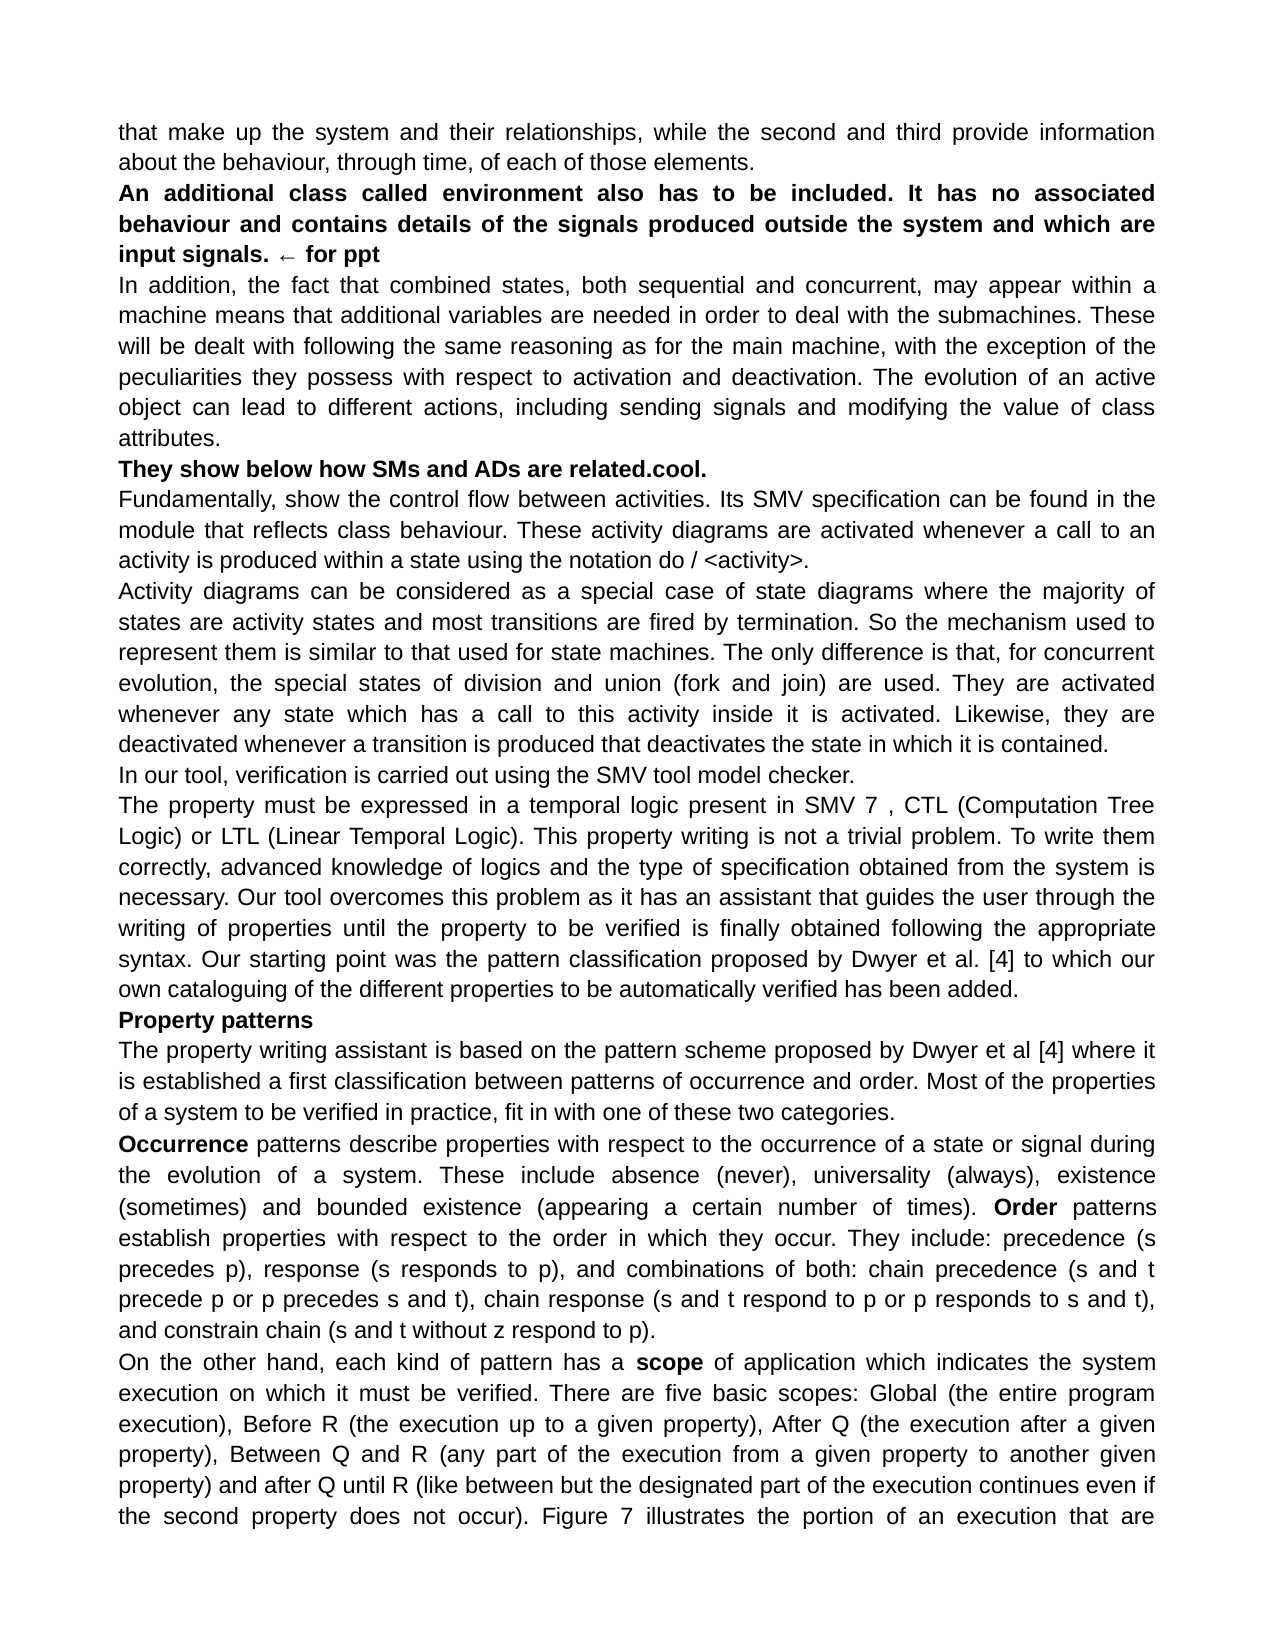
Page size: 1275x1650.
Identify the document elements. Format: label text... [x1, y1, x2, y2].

text Activity diagrams can be considered as a special case of state diagrams where the majority of states are activity states and most transitions are fired by termination. So the mechanism used to represent them is similar to that used for state machines. The only difference is that, for concurrent evolution, the special states of division and union (fork and join) are used. They are activated whenever any state which has a call to this activity inside it is activated. Likewise, they are deactivated whenever a transition is produced that deactivates the state in which it is contained. [118, 577, 1157, 757]
text In addition, the fact that combined states, both sequential and concurrent, may appear within a machine means that additional variables are needed in order to deal with the submachines. These will be dealt with following the same reasoning as for the main machine, with the exception of the peculiarities they possess with respect to activation and deactivation. The evolution of an active object can lead to different actions, including sending signals and modifying the value of class attributes. [118, 271, 1157, 451]
text On the other hand, each kind of pattern has a scope of application which indicates the system execution on which it must be verified. There are five basic scopes: Global (the entire program execution), Before R (the execution up to a given property), After Q (the execution after a given property), Between Q and R (any part of the execution from a given property to another given property) and after Q until R (like between but the designated part of the execution continues even if the second property does not occur). Figure 7 illustrates the portion of an execution that are [118, 1347, 1157, 1529]
text The property must be expressed in a temporal logic present in SMV 7 , CTL (Computation Tree Logic) or LTL (Linear Temporal Logic). This property writing is not a trivial problem. To write them correctly, advanced knowledge of logics and the type of specification obtained from the system is necessary. Our tool overcomes this problem as it has an assistant that guides the user through the writing of properties until the property to be verified is finally obtained following the appropriate syntax. Our starting point was the pattern classification proposed by Dwyer et al. [4] to which our own cataloguing of the different properties to be automatically verified has been added. [118, 792, 1157, 1002]
text that make up the system and their relationships, while the second and third provide information about the behaviour, through time, of each of those elements. [118, 118, 1157, 176]
text The property writing assistant is based on the pattern scheme proposed by Dwyer et al [4] where it is established a first classification between patterns of occurrence and order. Most of the properties of a system to be verified in practice, fit in with one of these two categories. [118, 1037, 1157, 1125]
text They show below how SMs and ADs are related.cool. [118, 455, 1157, 482]
text An additional class called environment also has to be included. It has no associated behaviour and contains details of the signals produced outside the system and which are input signals. ← for ppt [118, 179, 1157, 267]
text Occurrence patterns describe properties with respect to the occurrence of a state or signal during the evolution of a system. These include absence (never), universality (always), existence (sometimes) and bounded existence (appearing a certain number of times). Order patterns establish properties with respect to the order in which they occur. They include: precedence (s precedes p), response (s responds to p), and combinations of both: chain precedence (s and t precede p or p precedes s and t), chain response (s and t respond to p or p responds to s and t), and constrain chain (s and t without z respond to p). [118, 1129, 1157, 1343]
text Fundamentally, show the control flow between activities. Its SMV specification can be found in the module that reflects class behaviour. These activity diagrams are activated whenever a call to an activity is produced within a state using the notation do / <activity>. [118, 486, 1157, 574]
text In our tool, verification is carried out using the SMV tool model checker. [118, 761, 1157, 788]
text Property patterns [118, 1006, 1157, 1033]
